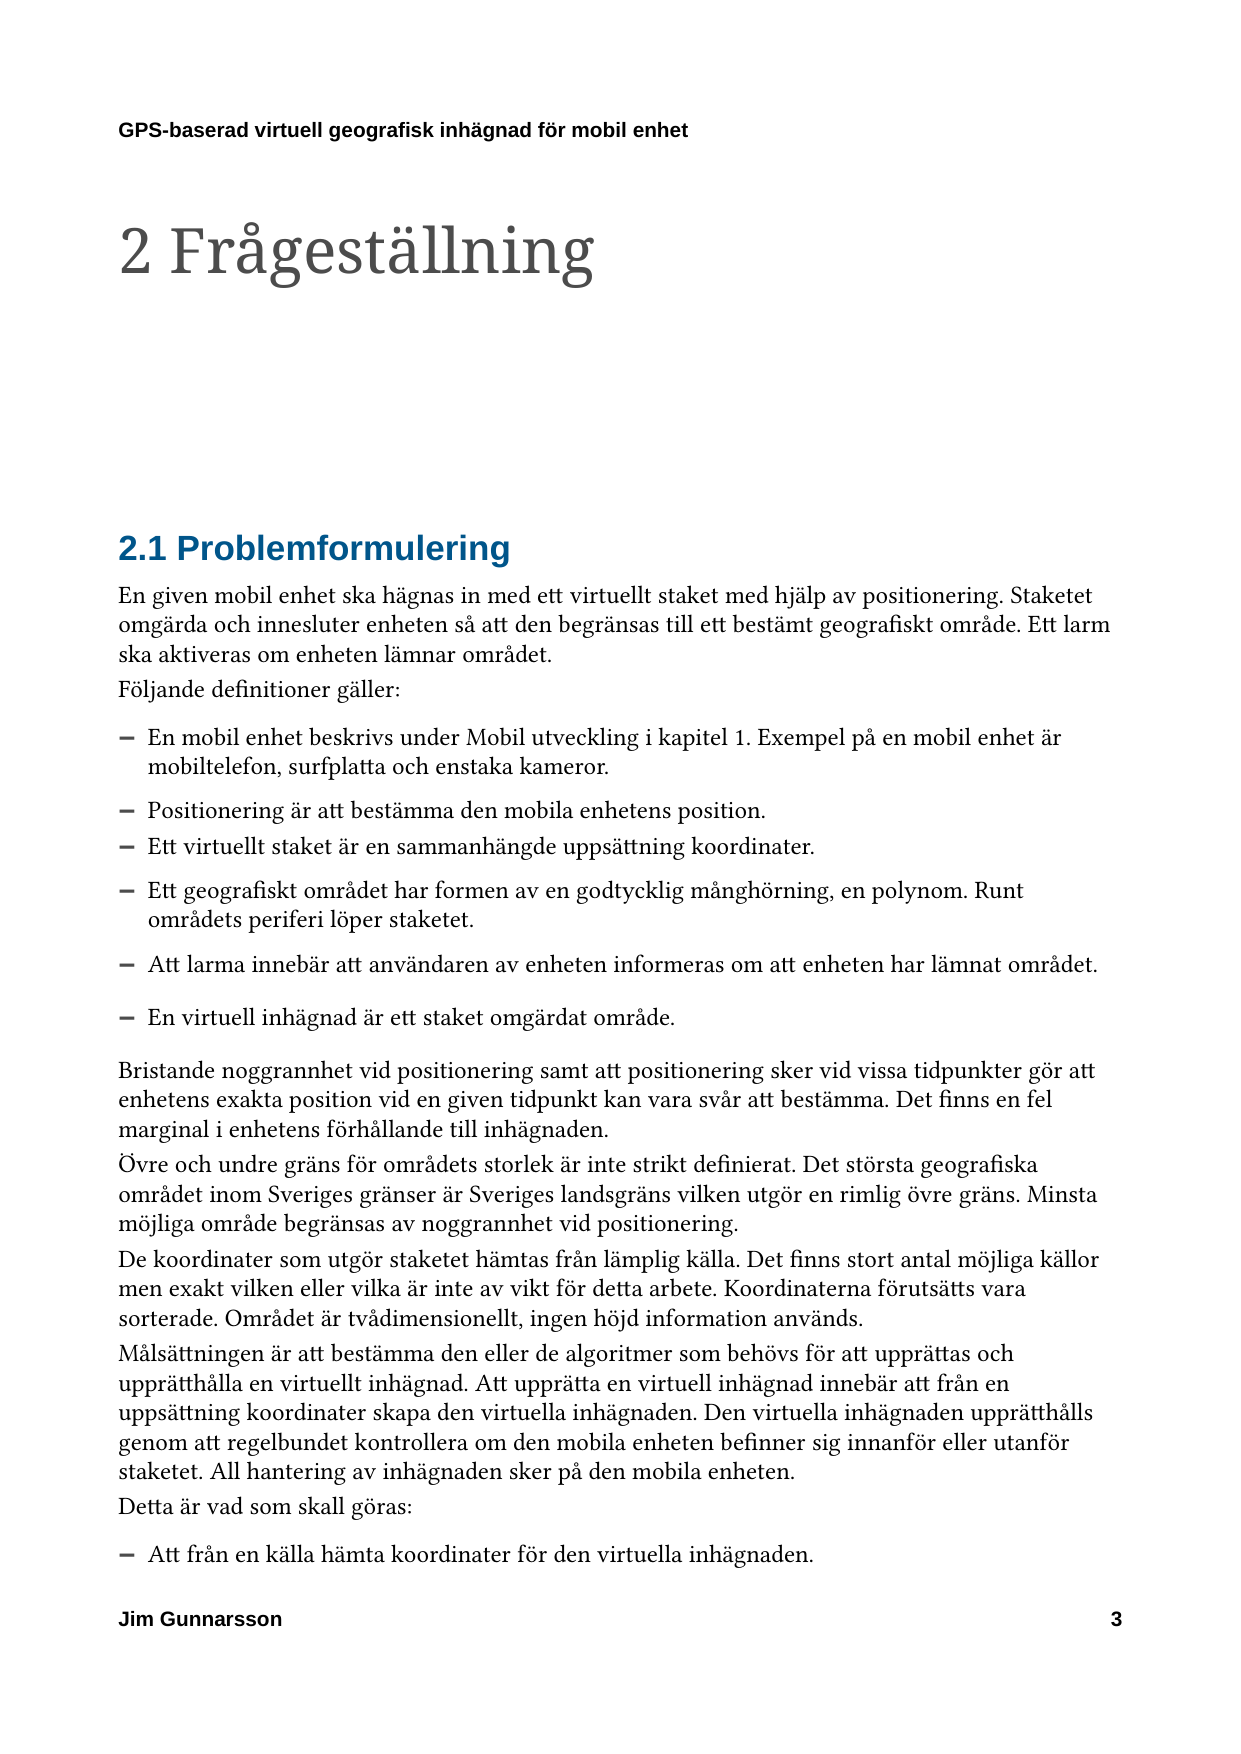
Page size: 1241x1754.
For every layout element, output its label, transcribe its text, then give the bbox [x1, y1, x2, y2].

text En given mobil enhet ska hägnas in med ett virtuellt staket med hjälp av positionering. Staketet omgärda och innesluter enheten så att den begränsas till ett bestämt geografiskt område. Ett larm ska aktiveras om enheten lämnar området. [118, 580, 1122, 668]
list En mobil enhet beskrivs under Mobil utveckling i kapitel 1. Exempel på en mobil enhet är mobiltelefon, surfplatta och enstaka kameror. [118, 721, 1122, 780]
subtitle Frågeställning [118, 207, 1122, 292]
list Positionering är att bestämma den mobila enhetens position. [118, 795, 1122, 824]
text Detta är vad som skall göras: [118, 1491, 1122, 1521]
list Att larma innebär att användaren av enheten informeras om att enheten har lämnat området. [118, 948, 1122, 978]
text Målsättningen är att bestämma den eller de algoritmer som behövs för att upprättas och upprätthålla en virtuellt inhägnad. Att upprätta en virtuell inhägnad innebär att från en uppsättning koordinater skapa den virtuella inhägnaden. Den virtuella inhägnaden upprätthålls genom att regelbundet kontrollera om den mobila enheten befinner sig innanför eller utanför staketet. All hantering av inhägnaden sker på den mobila enheten. [118, 1338, 1122, 1485]
text Följande definitioner gäller: [118, 674, 1122, 704]
list Att från en källa hämta koordinater för den virtuella inhägnaden. [118, 1538, 1122, 1568]
text Övre och undre gräns för områdets storlek är inte strikt definierat. Det största geografiska området inom Sveriges gränser är Sveriges landsgräns vilken utgör en rimlig övre gräns. Minsta möjliga område begränsas av noggrannhet vid positionering. [118, 1149, 1122, 1238]
text De koordinater som utgör staketet hämtas från lämplig källa. Det finns stort antal möjliga källor men exakt vilken eller vilka är inte av vikt för detta arbete. Koordinaterna förutsätts vara sorterade. Området är tvådimensionellt, ingen höjd information används. [118, 1243, 1122, 1332]
list Ett geografiskt området har formen av en godtycklig månghörning, en polynom. Runt områdets periferi löper staketet. [118, 875, 1122, 934]
list En virtuell inhägnad är ett staket omgärdat område. [118, 1002, 1122, 1031]
subtitle Problemformulering [118, 528, 1122, 568]
list Ett virtuellt staket är en sammanhängde uppsättning koordinater. [118, 831, 1122, 860]
text Bristande noggrannhet vid positionering samt att positionering sker vid vissa tidpunkter gör att enhetens exakta position vid en given tidpunkt kan vara svår att bestämma. Det finns en fel marginal i enhetens förhållande till inhägnaden. [118, 1055, 1122, 1143]
